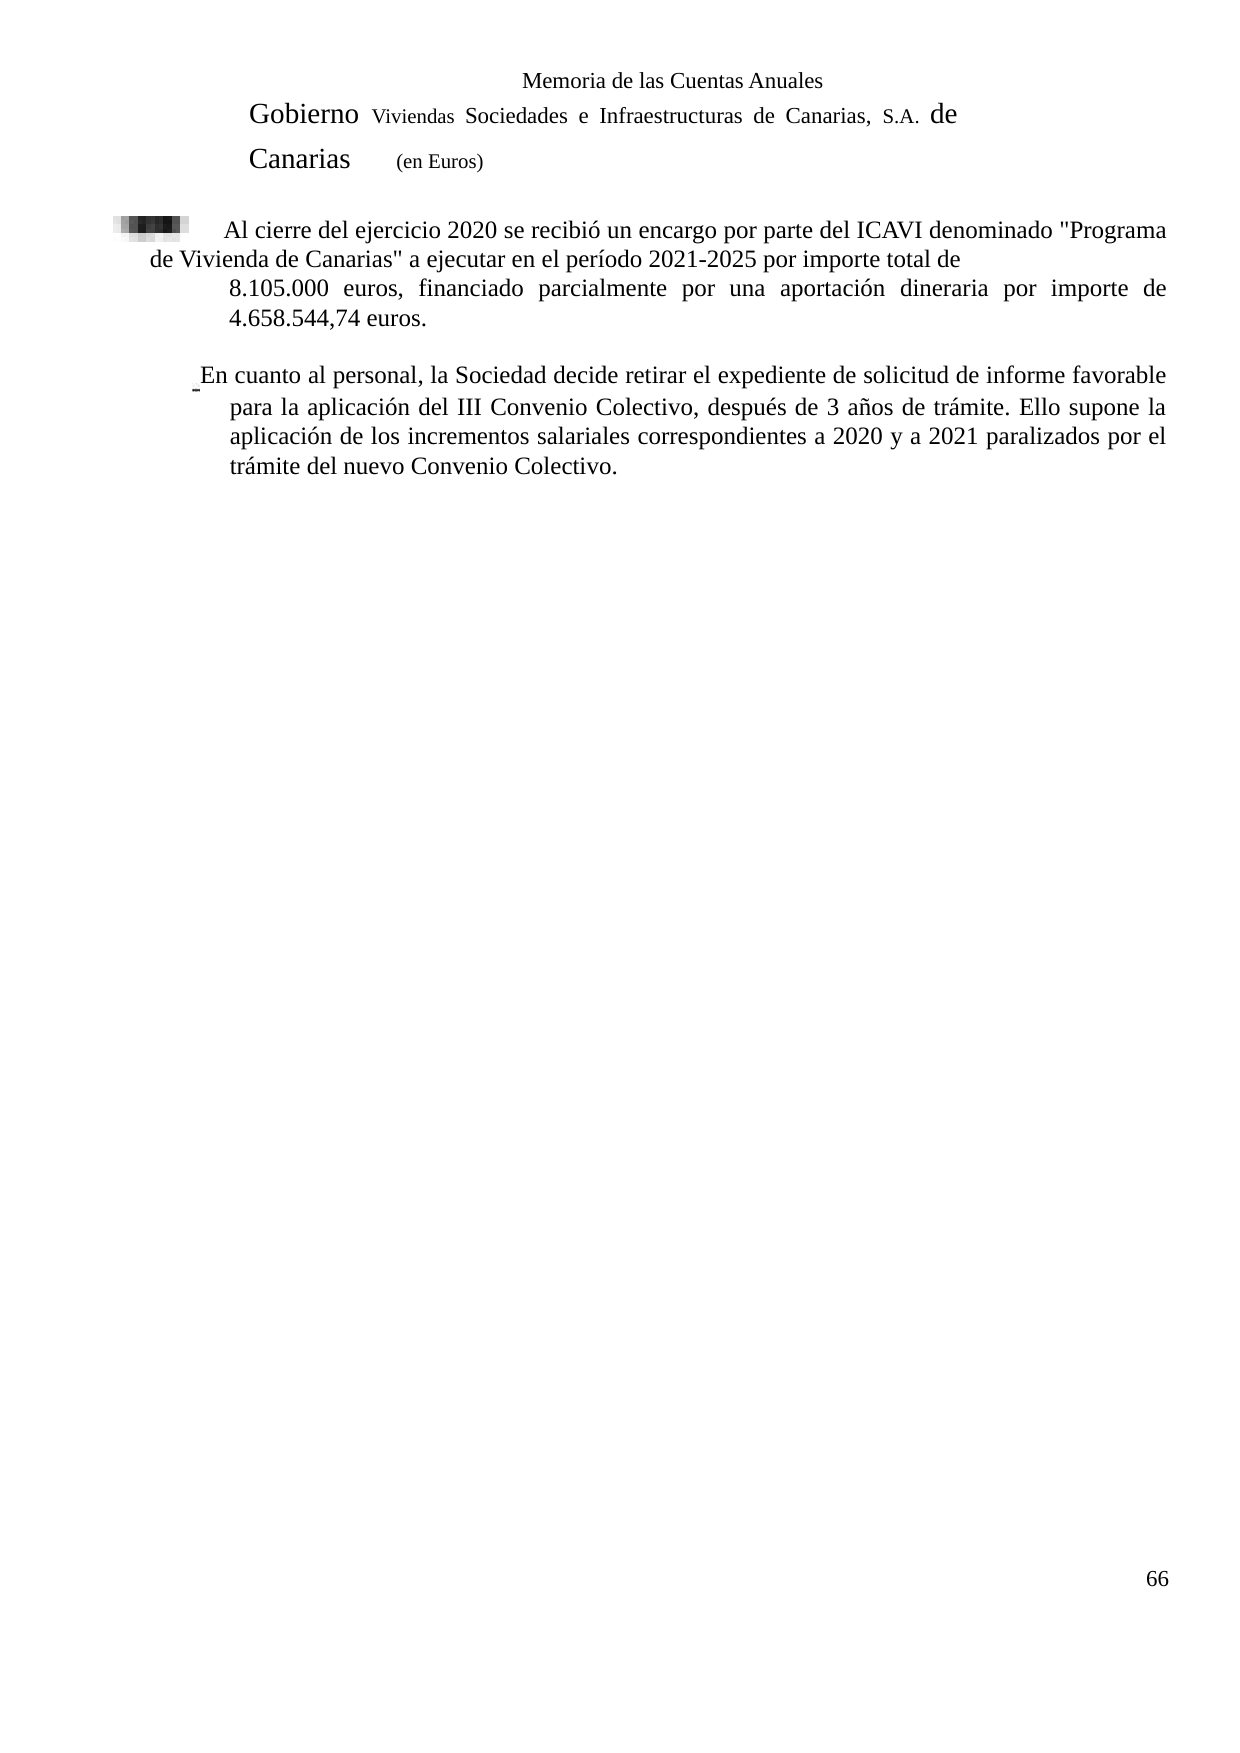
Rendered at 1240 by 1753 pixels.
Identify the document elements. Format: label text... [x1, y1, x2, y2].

text En cuanto al personal, la Sociedad decide retirar el expediente de solicitud de informe favorable para la aplicación del III Convenio Colectivo, después de 3 años de trámite. Ello supone la aplicación de los incrementos salariales correspondientes a 2020 y a 2021 paralizados por el trámite del nuevo Convenio Colectivo. [192, 360, 1168, 479]
list Al cierre del ejercicio 2020 se recibió un encargo por parte del ICAVI denominado "Programa de Vivienda de Canarias" a ejecutar en el período 2021-2025 por importe total de [112, 215, 1168, 273]
text 8.105.000 euros, financiado parcialmente por una aportación dineraria por importe de 4.658.544,74 euros. [229, 273, 1168, 332]
